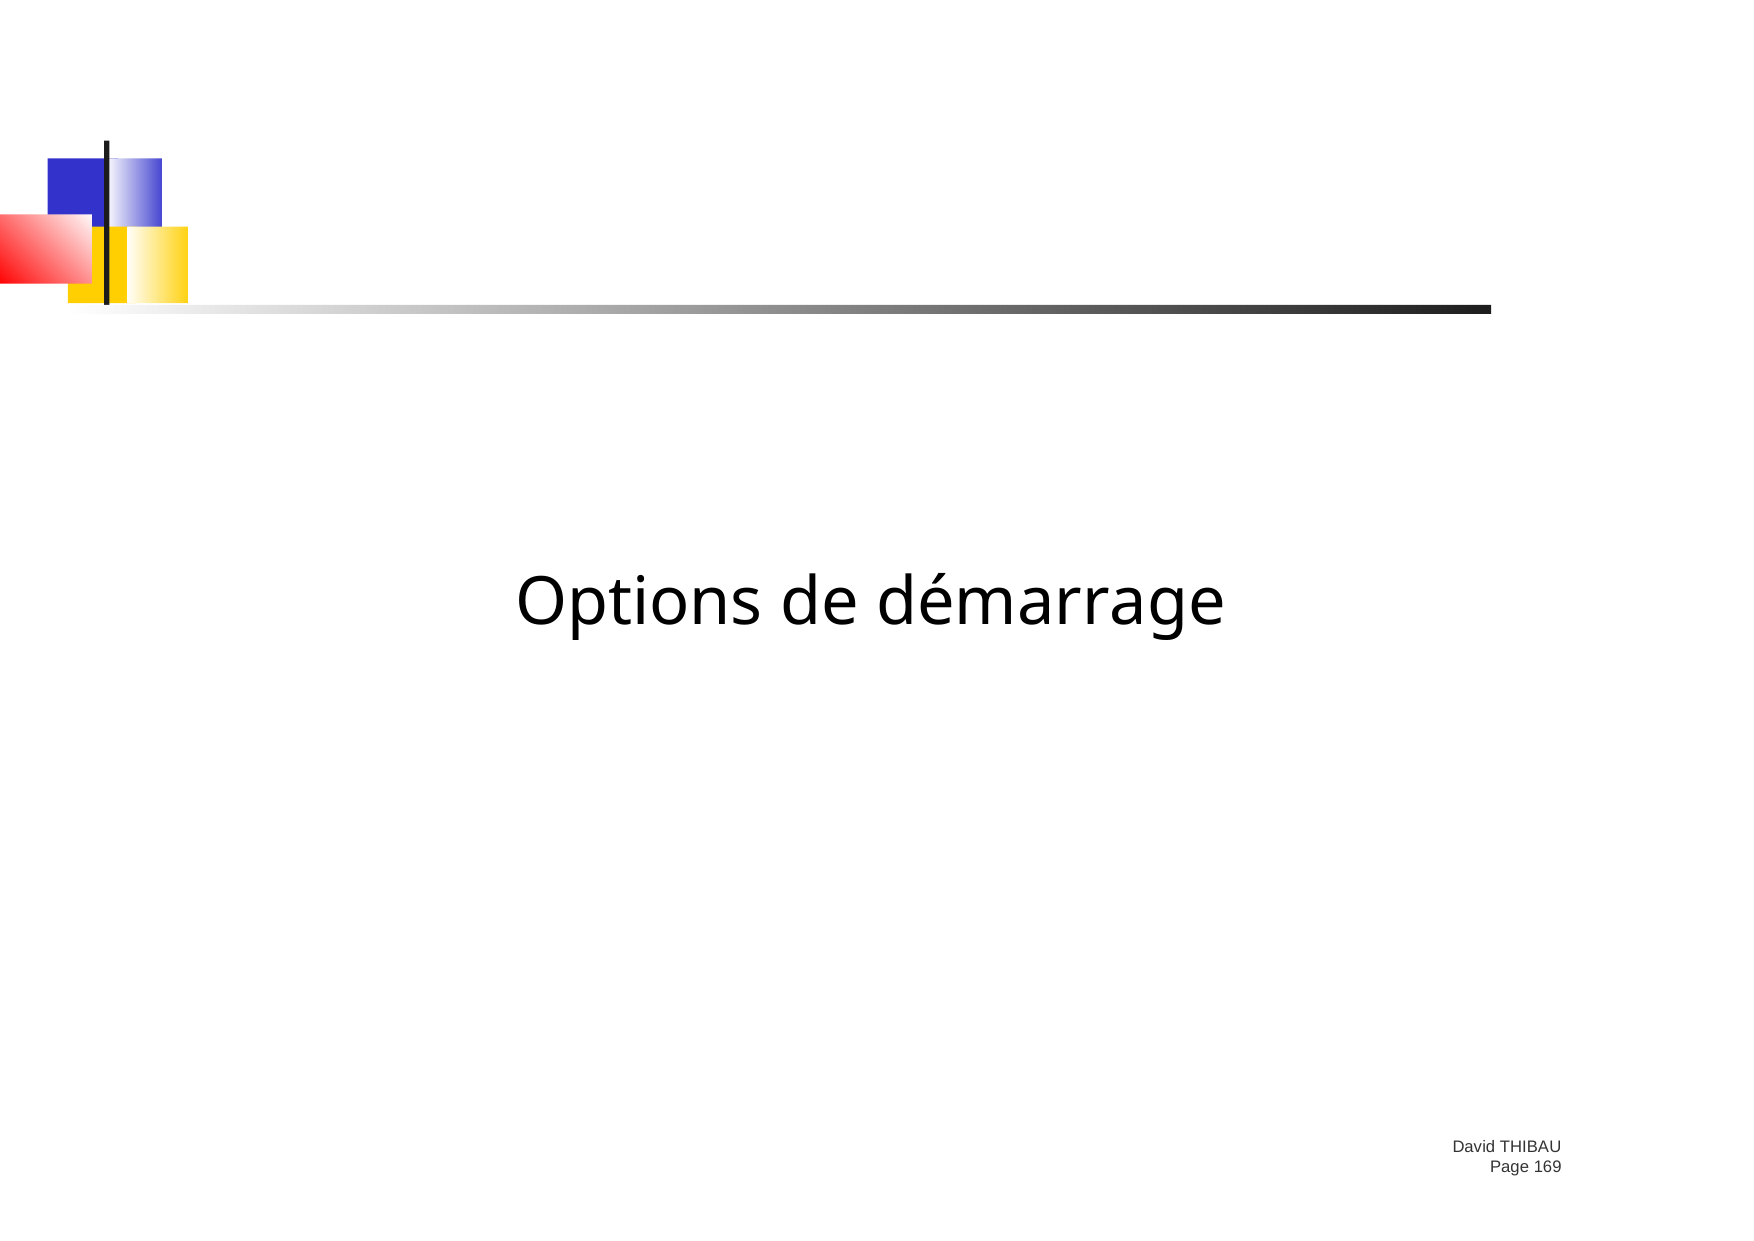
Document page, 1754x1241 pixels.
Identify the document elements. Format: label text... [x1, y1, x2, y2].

text_box Options de démarrage [179, 147, 1563, 1057]
